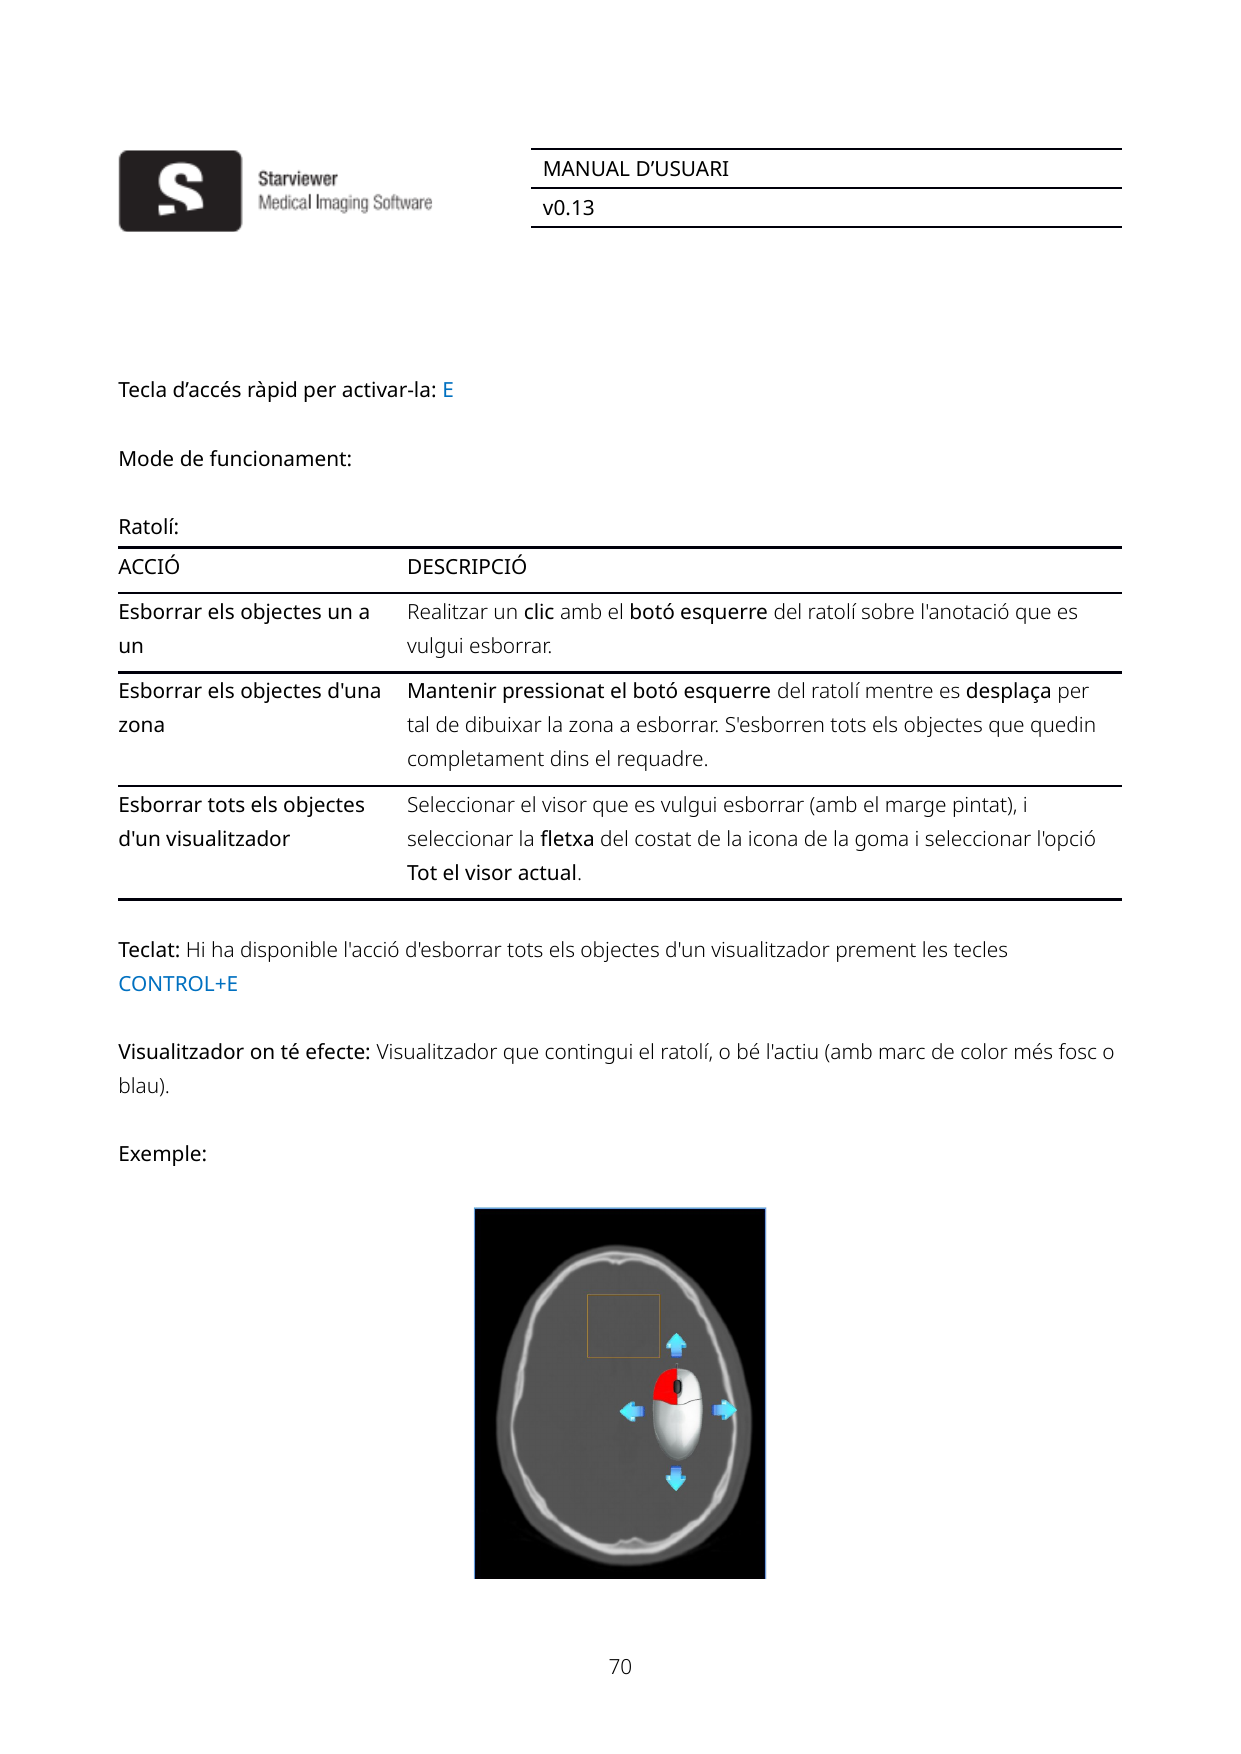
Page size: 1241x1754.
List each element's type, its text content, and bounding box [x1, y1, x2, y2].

table_header acció [118, 549, 407, 592]
text Exemple: [118, 1139, 1122, 1168]
text Mode de funcionament: [118, 444, 1122, 472]
text Teclat: Hi ha disponible l'acció d'esborrar tots els objectes d'un visualitzador prement les tecles CONTROL+E [118, 935, 1122, 998]
table_cell Esborrar els objectes d'una zona [118, 674, 407, 785]
text Tecla d’accés ràpid per activar-la: E [118, 376, 1122, 404]
table_cell Esborrar tots els objectes d'un visualitzador [118, 787, 407, 898]
table_cell Mantenir pressionat el botó esquerre del ratolí mentre es desplaça per tal de dibuixar la zona a esborrar. S'esborren tots els objectes que quedin completament dins el requadre. [407, 674, 1122, 785]
text Ratolí: [118, 512, 1122, 540]
text Visualitzador on té efecte: Visualitzador que contingui el ratolí, o bé l'actiu (amb marc de color més fosc o blau). [118, 1037, 1122, 1100]
table_cell Realitzar un clic amb el botó esquerre del ratolí sobre l'anotació que es vulgui esborrar. [407, 594, 1122, 671]
table_cell Seleccionar el visor que es vulgui esborrar (amb el marge pintat), i seleccionar la fletxa del costat de la icona de la goma i seleccionar l'opció Tot el visor actual. [407, 787, 1122, 898]
table_cell Esborrar els objectes un a un [118, 594, 407, 671]
picture [473, 1207, 767, 1579]
table_header descripció [407, 549, 1122, 592]
